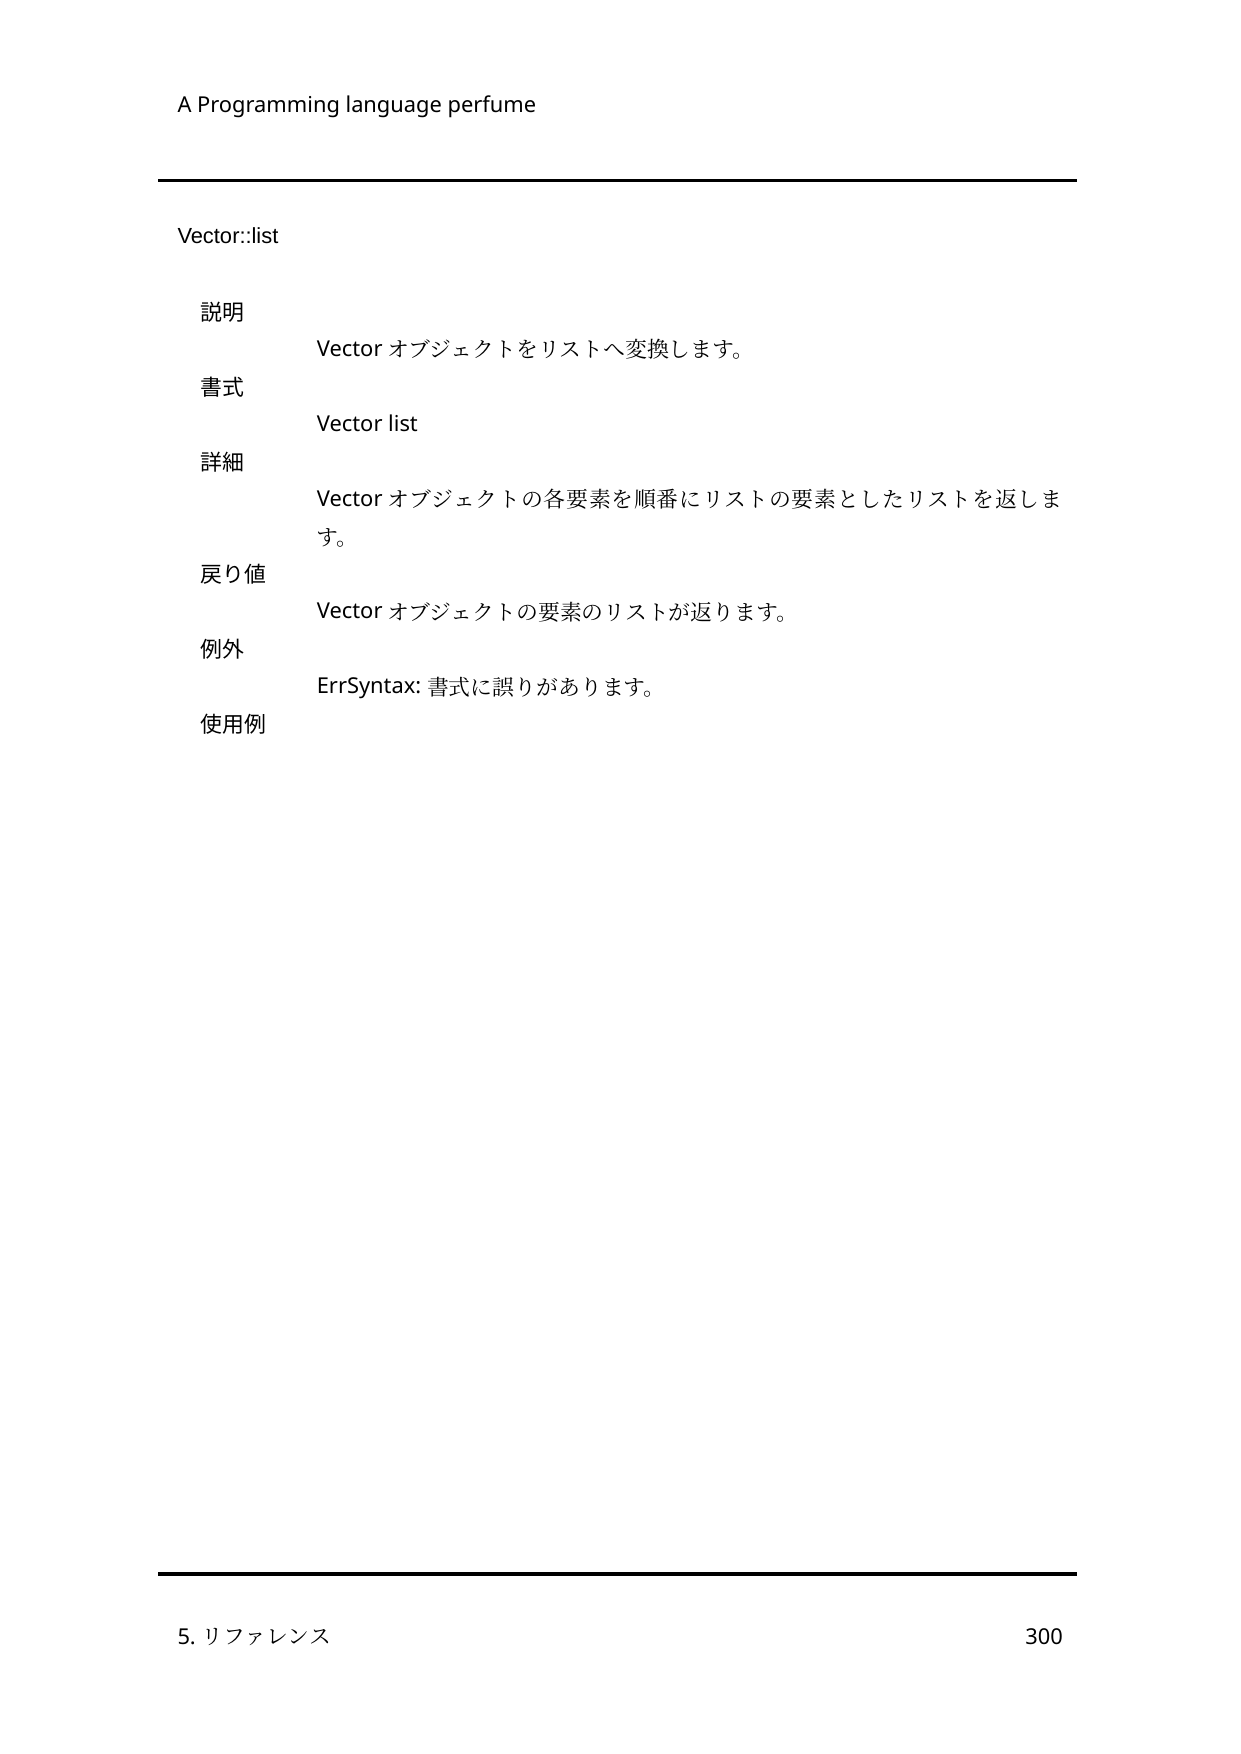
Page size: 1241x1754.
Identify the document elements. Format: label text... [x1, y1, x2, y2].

table_cell 詳細 [200, 442, 317, 554]
table_cell Vector list [317, 367, 1063, 442]
table_cell ErrSyntax: 書式に誤りがあります。 [317, 629, 1063, 704]
table_cell 使用例 [200, 704, 317, 779]
subtitle Vector::list [177, 217, 1063, 254]
table_cell 書式 [200, 367, 317, 442]
table_header Vectorオブジェクトをリストへ変換します。 [317, 292, 1063, 367]
table_cell 戻り値 [200, 554, 317, 629]
table_cell 例外 [200, 629, 317, 704]
table_cell Vectorオブジェクトの各要素を順番にリストの要素としたリストを返します。 [317, 442, 1063, 554]
table_cell Vectorオブジェクトの要素のリストが返ります。 [317, 554, 1063, 629]
table_cell [317, 704, 1063, 779]
table_header 説明 [200, 292, 317, 367]
